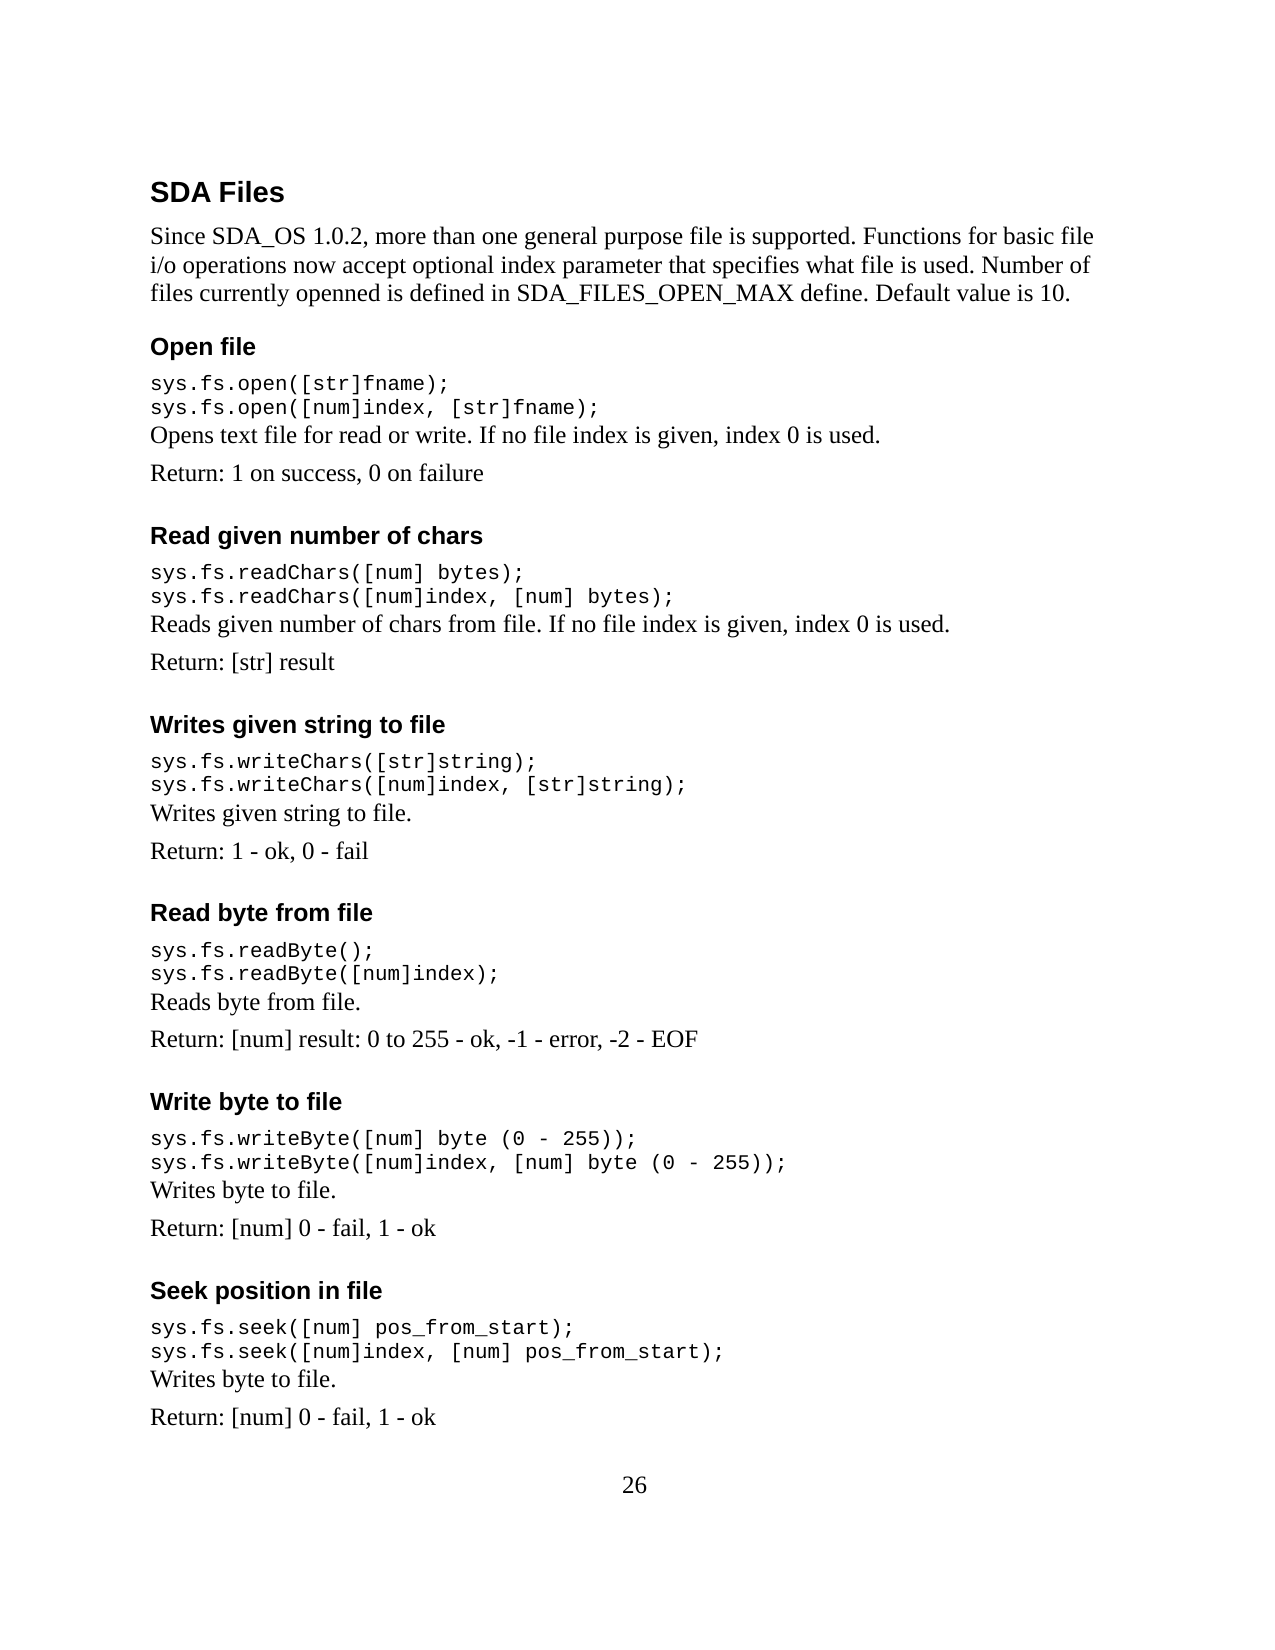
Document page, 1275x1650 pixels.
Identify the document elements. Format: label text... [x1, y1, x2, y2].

text Opens text file for read or write. If no file index is given, index 0 is used. [150, 421, 1125, 449]
text Return: [num] result: 0 to 255 - ok, -1 - error, -2 - EOF [150, 1024, 1125, 1053]
text Return: [num] 0 - fail, 1 - ok [150, 1213, 1125, 1242]
text sys.fs.readByte([num]index); [150, 963, 1125, 987]
subtitle Open file [150, 332, 1125, 361]
subtitle SDA Files [150, 175, 1125, 208]
text sys.fs.seek([num] pos_from_start); [150, 1317, 1125, 1341]
text sys.fs.writeChars([str]string); [150, 751, 1125, 774]
text Writes given string to file. [150, 798, 1125, 827]
text Return: [str] result [150, 647, 1125, 676]
text sys.fs.writeByte([num]index, [num] byte (0 - 255)); [150, 1152, 1125, 1176]
text Writes byte to file. [150, 1364, 1125, 1393]
subtitle Read given number of chars [150, 521, 1125, 549]
text Return: [num] 0 - fail, 1 - ok [150, 1402, 1125, 1431]
text sys.fs.open([num]index, [str]fname); [150, 397, 1125, 421]
text sys.fs.open([str]fname); [150, 373, 1125, 397]
text Writes byte to file. [150, 1176, 1125, 1204]
subtitle Write byte to file [150, 1087, 1125, 1116]
subtitle Read byte from file [150, 898, 1125, 927]
text sys.fs.readByte(); [150, 939, 1125, 963]
text sys.fs.readChars([num] bytes); [150, 562, 1125, 586]
text Reads byte from file. [150, 987, 1125, 1016]
text sys.fs.seek([num]index, [num] pos_from_start); [150, 1341, 1125, 1364]
text sys.fs.readChars([num]index, [num] bytes); [150, 586, 1125, 609]
subtitle Writes given string to file [150, 710, 1125, 738]
text Return: 1 - ok, 0 - fail [150, 836, 1125, 864]
text sys.fs.writeChars([num]index, [str]string); [150, 774, 1125, 798]
subtitle Seek position in file [150, 1276, 1125, 1304]
text Since SDA_OS 1.0.2, more than one general purpose file is supported. Functions for basic file i/o operations now accept optional index parameter that specifies what file is used. Number of files currently openned is defined in SDA_FILES_OPEN_MAX define. Default value is 10. [150, 221, 1125, 307]
text Return: 1 on success, 0 on failure [150, 458, 1125, 487]
text Reads given number of chars from file. If no file index is given, index 0 is used. [150, 609, 1125, 638]
text sys.fs.writeByte([num] byte (0 - 255)); [150, 1128, 1125, 1152]
